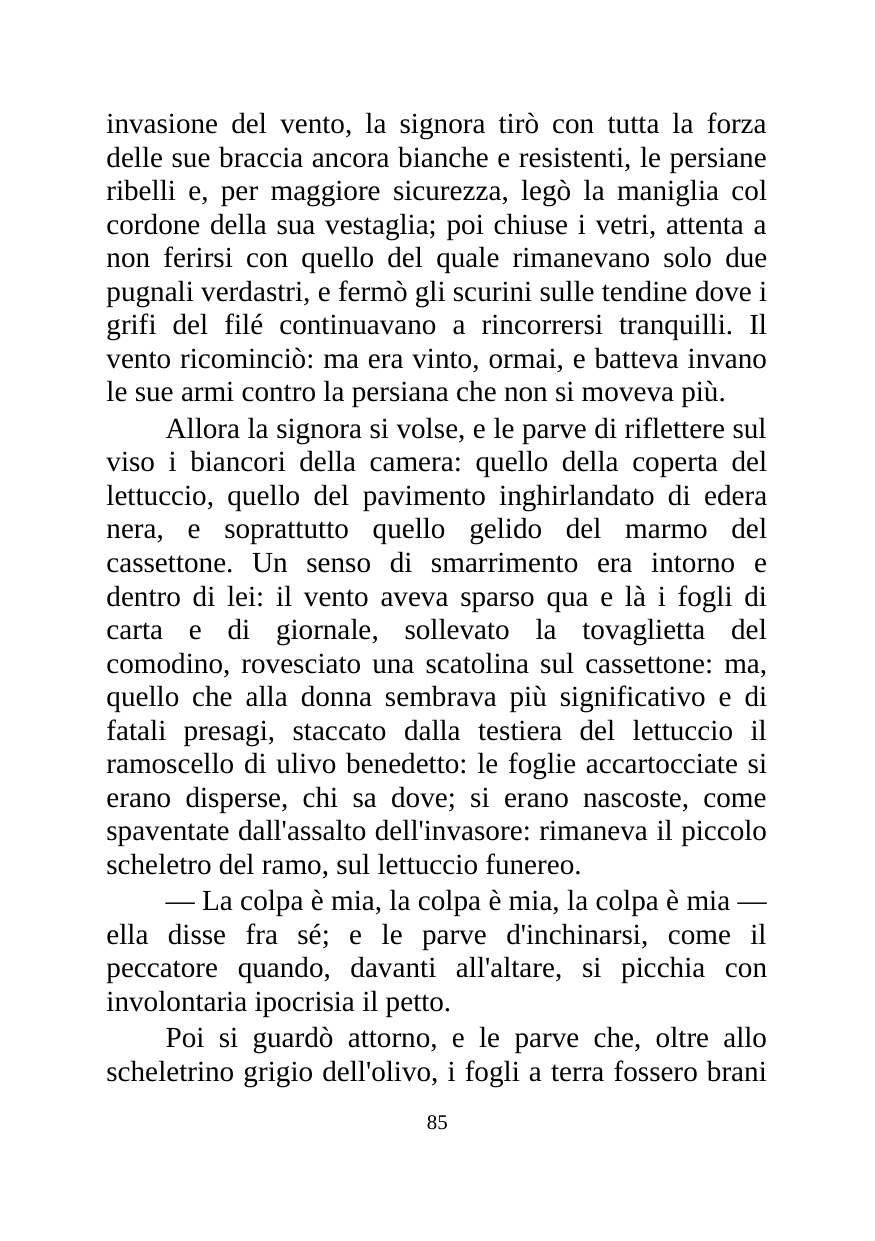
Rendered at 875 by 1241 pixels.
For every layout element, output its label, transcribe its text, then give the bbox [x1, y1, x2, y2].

text invasione del vento, la signora tirò con tutta la forza delle sue braccia ancora bianche e resistenti, le persiane ribelli e, per maggiore sicurezza, legò la maniglia col cordone della sua vestaglia; poi chiuse i vetri, attenta a non ferirsi con quello del quale rimanevano solo due pugnali verdastri, e fermò gli scurini sulle tendine dove i grifi del filé continuavano a rincorrersi tranquilli. Il vento ricominciò: ma era vinto, ormai, e batteva invano le sue armi contro la persiana che non si moveva più. [106, 106, 768, 408]
text — La colpa è mia, la colpa è mia, la colpa è mia — ella disse fra sé; e le parve d'inchinarsi, come il peccatore quando, davanti all'altare, si picchia con involontaria ipocrisia il petto. [106, 883, 768, 1018]
text Poi si guardò attorno, e le parve che, oltre allo scheletrino grigio dell'olivo, i fogli a terra fossero brani [106, 1021, 768, 1088]
text Allora la signora si volse, e le parve di riflettere sul viso i biancori della camera: quello della coperta del lettuccio, quello del pavimento inghirlandato di edera nera, e soprattutto quello gelido del marmo del cassettone. Un senso di smarrimento era intorno e dentro di lei: il vento aveva sparso qua e là i fogli di carta e di giornale, sollevato la tovaglietta del comodino, rovesciato una scatolina sul cassettone: ma, quello che alla donna sembrava più significativo e di fatali presagi, staccato dalla testiera del lettuccio il ramoscello di ulivo benedetto: le foglie accartocciate si erano disperse, chi sa dove; si erano nascoste, come spaventate dall'assalto dell'invasore: rimaneva il piccolo scheletro del ramo, sul lettuccio funereo. [106, 411, 768, 881]
